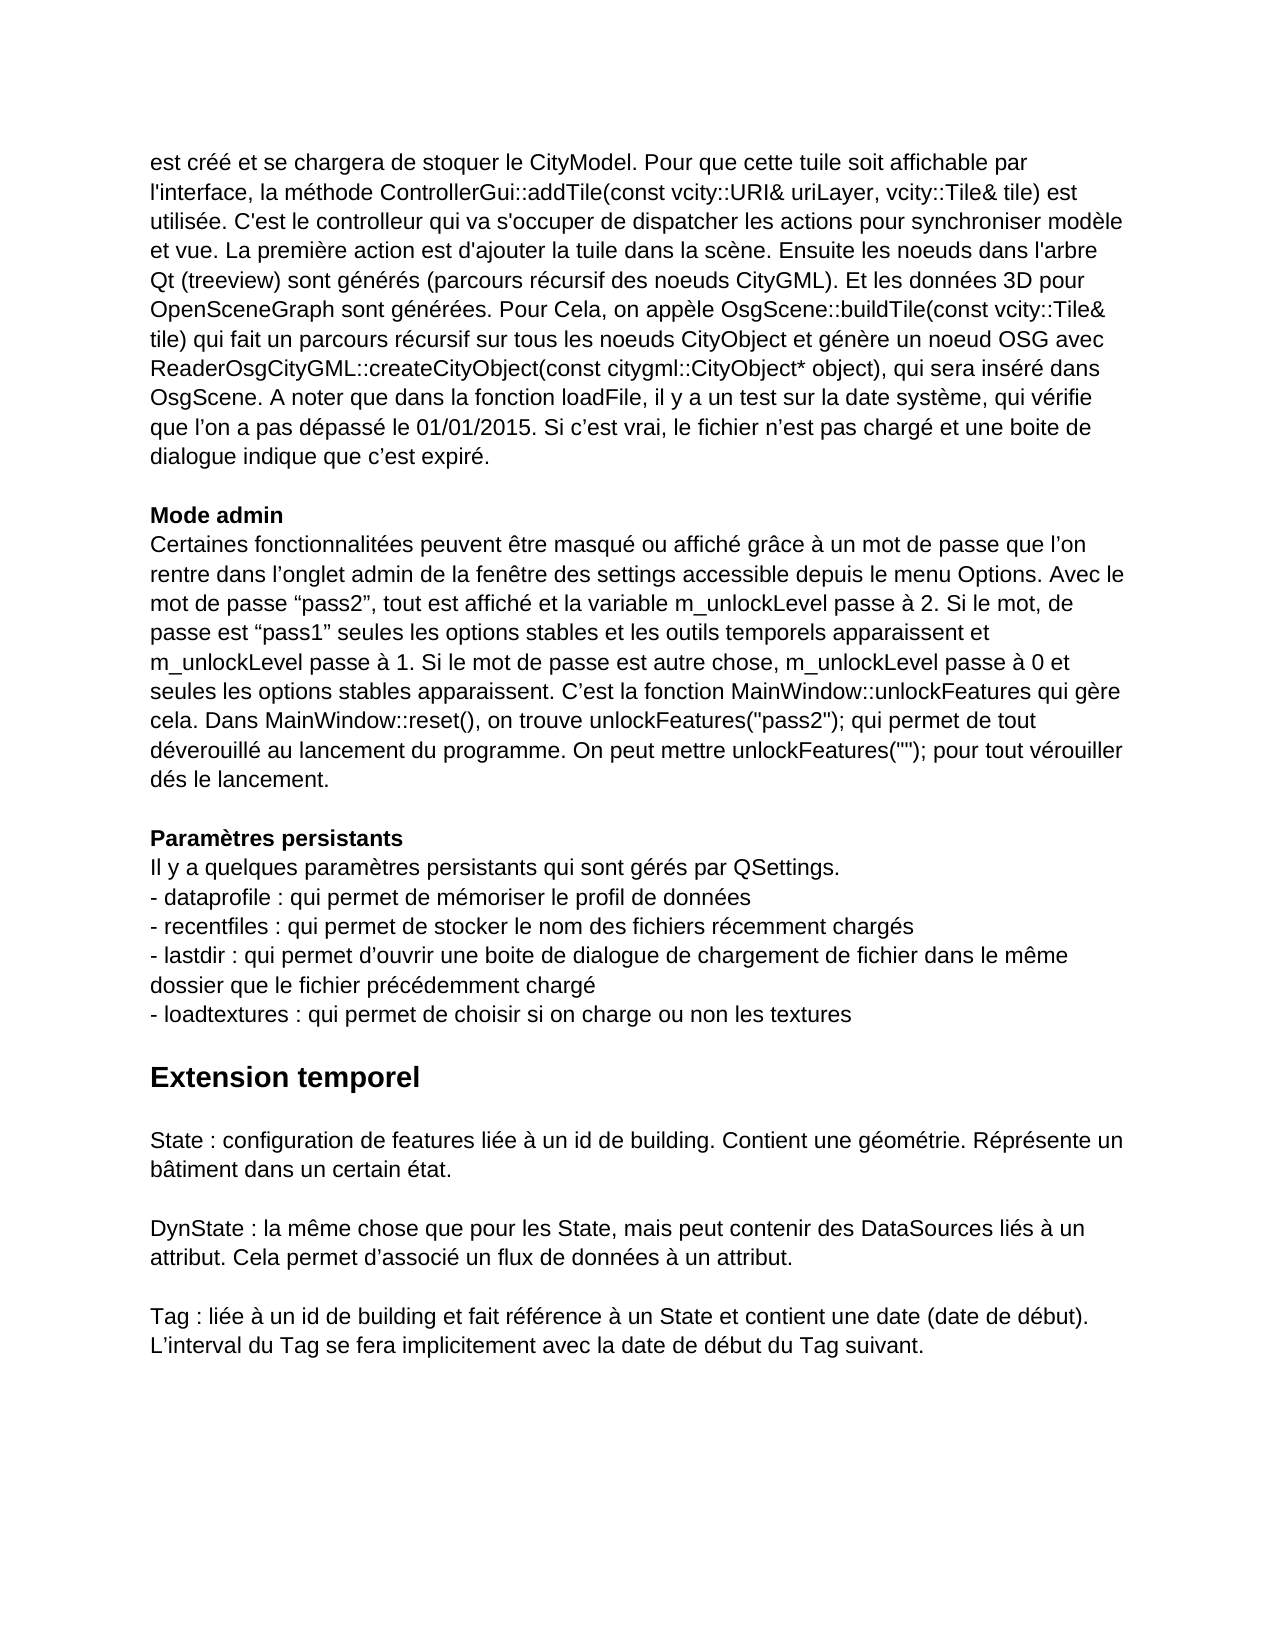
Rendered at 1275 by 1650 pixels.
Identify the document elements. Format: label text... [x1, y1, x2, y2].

text Certaines fonctionnalitées peuvent être masqué ou affiché grâce à un mot de passe que l’on rentre dans l’onglet admin de la fenêtre des settings accessible depuis le menu Options. Avec le mot de passe “pass2”, tout est affiché et la variable m_unlockLevel passe à 2. Si le mot, de passe est “pass1” seules les options stables et les outils temporels apparaissent et m_unlockLevel passe à 1. Si le mot de passe est autre chose, m_unlockLevel passe à 0 et seules les options stables apparaissent. C’est la fonction MainWindow::unlockFeatures qui gère cela. Dans MainWindow::reset(), on trouve unlockFeatures("pass2"); qui permet de tout déverouillé au lancement du programme. On peut mettre unlockFeatures(""); pour tout vérouiller dés le lancement. [150, 532, 1125, 792]
text Il y a quelques paramètres persistants qui sont gérés par QSettings. [150, 855, 1125, 881]
text - recentfiles : qui permet de stocker le nom des fichiers récemment chargés [150, 914, 1125, 939]
text - loadtextures : qui permet de choisir si on charge ou non les textures [150, 1002, 1125, 1027]
text Extension temporel [150, 1061, 1125, 1093]
text - lastdir : qui permet d’ouvrir une boite de dialogue de chargement de fichier dans le même dossier que le fichier précédemment chargé [150, 943, 1125, 998]
text Mode admin [150, 502, 1125, 528]
text Paramètres persistants [150, 826, 1125, 851]
text est créé et se chargera de stoquer le CityModel. Pour que cette tuile soit affichable par l'interface, la méthode ControllerGui::addTile(const vcity::URI& uriLayer, vcity::Tile& tile) est utilisée. C'est le controlleur qui va s'occuper de dispatcher les actions pour synchroniser modèle et vue. La première action est d'ajouter la tuile dans la scène. Ensuite les noeuds dans l'arbre Qt (treeview) sont générés (parcours récursif des noeuds CityGML). Et les données 3D pour OpenSceneGraph sont générées. Pour Cela, on appèle OsgScene::buildTile(const vcity::Tile& tile) qui fait un parcours récursif sur tous les noeuds CityObject et génère un noeud OSG avec ReaderOsgCityGML::createCityObject(const citygml::CityObject* object), qui sera inséré dans OsgScene. A noter que dans la fonction loadFile, il y a un test sur la date système, qui vérifie que l’on a pas dépassé le 01/01/2015. Si c’est vrai, le fichier n’est pas chargé et une boite de dialogue indique que c’est expiré. [150, 150, 1125, 469]
text - dataprofile : qui permet de mémoriser le profil de données [150, 884, 1125, 910]
text State : configuration de features liée à un id de building. Contient une géométrie. Réprésente un bâtiment dans un certain état. [150, 1127, 1125, 1182]
text Tag : liée à un id de building et fait référence à un State et contient une date (date de début). [150, 1304, 1125, 1329]
text L’interval du Tag se fera implicitement avec la date de début du Tag suivant. [150, 1333, 1125, 1359]
text DynState : la même chose que pour les State, mais peut contenir des DataSources liés à un attribut. Cela permet d’associé un flux de données à un attribut. [150, 1216, 1125, 1271]
